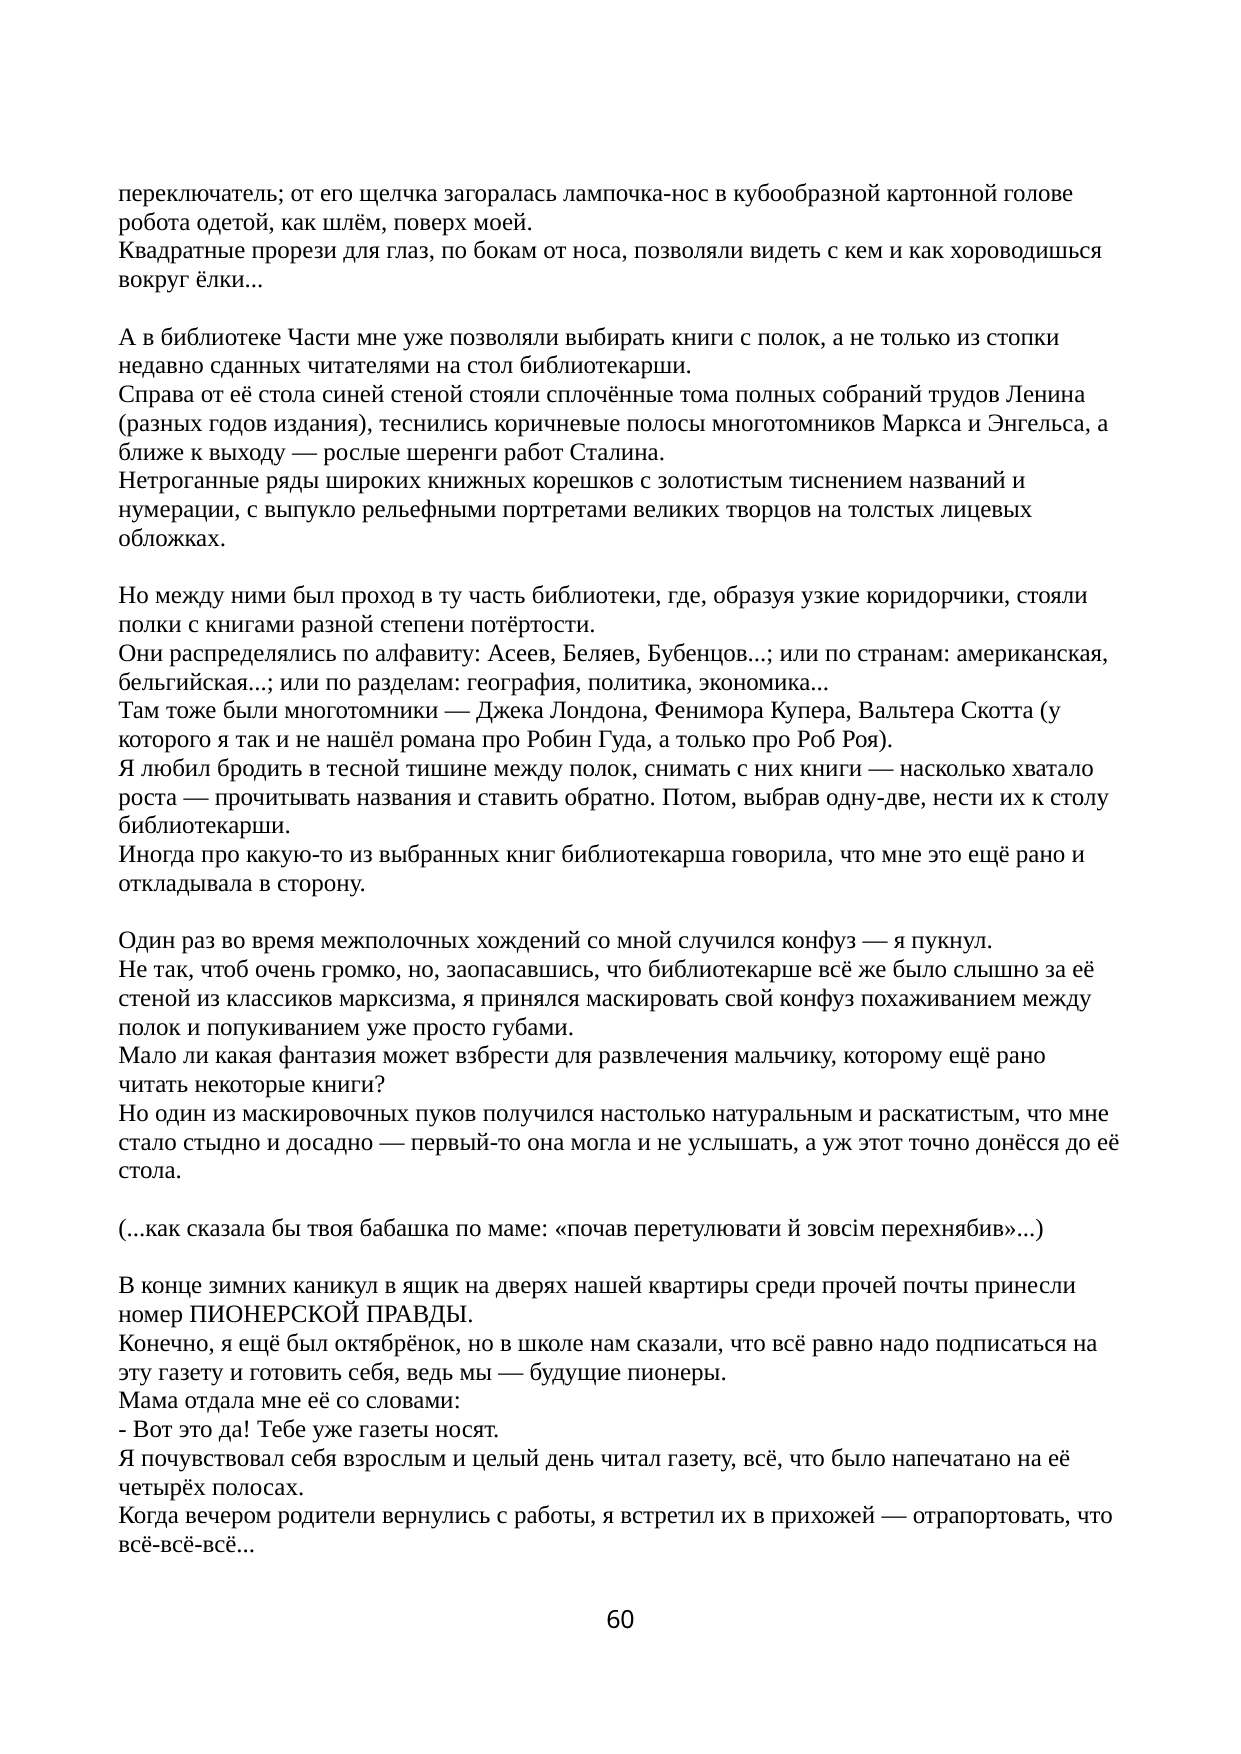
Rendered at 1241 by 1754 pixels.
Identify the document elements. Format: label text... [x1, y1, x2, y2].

text Один раз во время межполочных хождений со мной случился конфуз — я пукнул. [118, 926, 1122, 954]
text В конце зимних каникул в ящик на дверях нашей квартиры среди прочей почты принесли номер ПИОНЕРСКОЙ ПРАВДЫ. [118, 1271, 1122, 1328]
text Я почувствовал себя взрослым и целый день читал газету, всё, что было напечатано на её четырёх полосах. [118, 1443, 1122, 1501]
text Я любил бродить в тесной тишине между полок, снимать с них книги — насколько хватало роста — прочитывать названия и ставить обратно. Потом, выбрав одну-две, нести их к столу библиотекарши. [118, 753, 1122, 839]
text Конечно, я ещё был октябрёнок, но в школе нам сказали, что всё равно надо подписаться на эту газету и готовить себя, ведь мы — будущие пионеры. [118, 1328, 1122, 1386]
text Мама отдала мне её со словами: [118, 1386, 1122, 1414]
text переключатель; от его щелчка загоралась лампочка-нос в кубообразной картонной голове робота одетой, как шлём, поверх моей. [118, 178, 1122, 236]
text Нетроганные ряды широких книжных корешков с золотистым тиснением названий и нумерации, с выпукло рельефными портретами великих творцов на толстых лицевых обложках. [118, 466, 1122, 552]
text Иногда про какую-то из выбранных книг библиотекарша говорила, что мне это ещё рано и откладывала в сторону. [118, 839, 1122, 897]
text Там тоже были многотомники — Джека Лондона, Фенимора Купера, Вальтера Скотта (у которого я так и не нашёл романа про Робин Гуда, а только про Роб Роя). [118, 696, 1122, 753]
text Когда вечером родители вернулись с работы, я встретил их в прихожей — отрапортовать, что всё-всё-всё... [118, 1501, 1122, 1558]
text - Вот это да! Тебе уже газеты носят. [118, 1414, 1122, 1443]
text Они распределялись по алфавиту: Асеев, Беляев, Бубенцов...; или по странам: американская, бельгийская...; или по разделам: география, политика, экономика... [118, 638, 1122, 696]
text Квадратные прорези для глаз, по бокам от носа, позволяли видеть с кем и как хороводишься вокруг ёлки... [118, 236, 1122, 293]
text Но один из маскировочных пуков получился настолько натуральным и раскатистым, что мне стало стыдно и досадно — первый-то она могла и не услышать, а уж этот точно донёсся до её стола. [118, 1098, 1122, 1184]
text Но между ними был проход в ту часть библиотеки, где, образуя узкие коридорчики, стояли полки с книгами разной степени потёртости. [118, 581, 1122, 638]
text Справа от её стола синей стеной стояли сплочённые тома полных собраний трудов Ленина (разных годов издания), теснились коричневые полосы многотомников Маркса и Энгельса, а ближе к выходу — рослые шеренги работ Сталина. [118, 379, 1122, 466]
text (...как сказала бы твоя бабашка по маме: «почав перетулювати й зовсiм перехнябив»...) [118, 1213, 1122, 1242]
text Не так, чтоб очень громко, но, заопасавшись, что библиотекарше всё же было слышно за её стеной из классиков марксизма, я принялся маскировать свой конфуз похаживанием между полок и попукиванием уже просто губами. [118, 954, 1122, 1041]
text А в библиотеке Части мне уже позволяли выбирать книги с полок, а не только из стопки недавно сданных читателями на стол библиотекарши. [118, 322, 1122, 379]
text Мало ли какая фантазия может взбрести для развлечения мальчику, которому ещё рано читать некоторые книги? [118, 1041, 1122, 1098]
